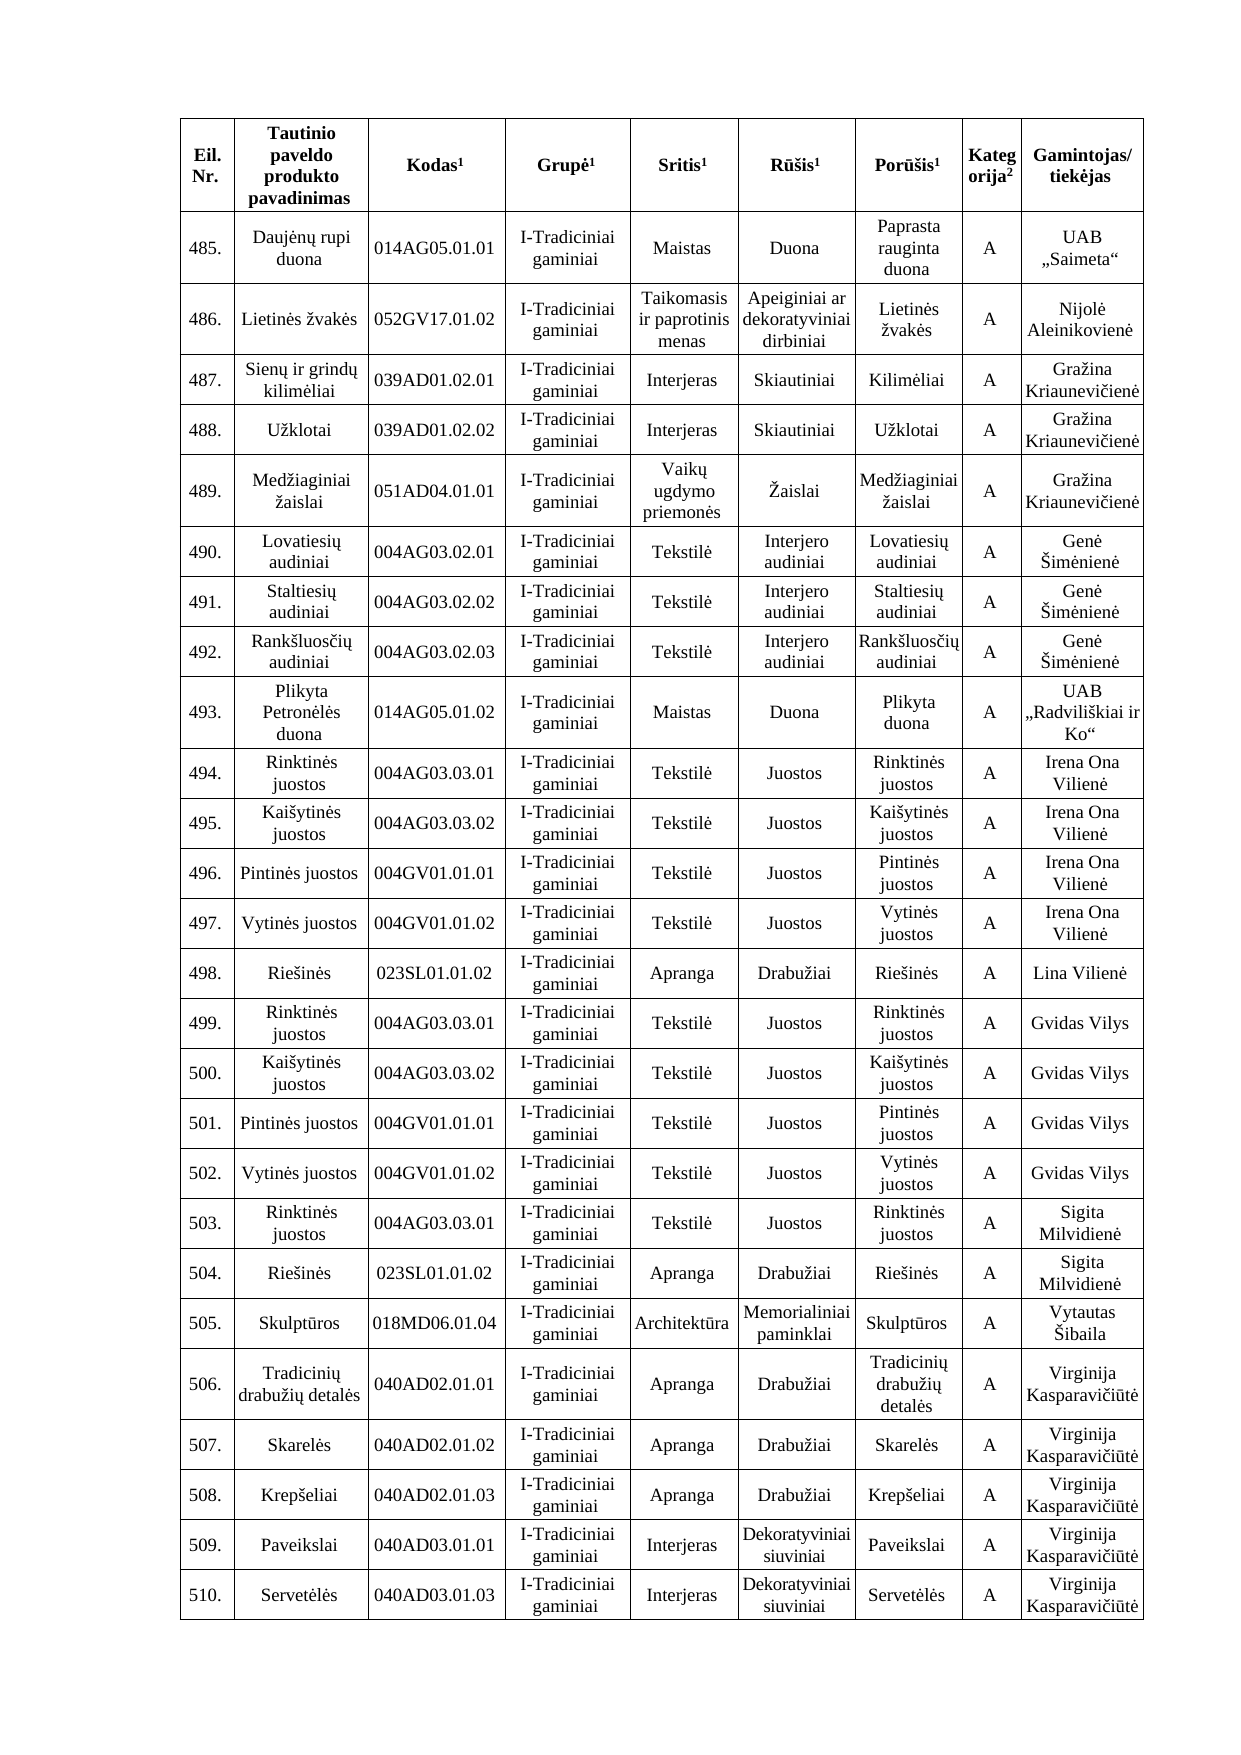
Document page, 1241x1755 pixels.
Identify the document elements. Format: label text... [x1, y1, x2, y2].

table_cell Juostos [739, 849, 855, 897]
table_header Eil. Nr. [181, 119, 234, 211]
table_cell Skarelės [856, 1420, 962, 1469]
table_cell Memorialiniai paminklai [739, 1299, 855, 1347]
table_cell Lovatiesių audiniai [856, 527, 962, 576]
table_cell A [963, 1249, 1021, 1297]
table_cell Tekstilė [631, 799, 738, 847]
table_cell Tekstilė [631, 1149, 738, 1197]
table_cell Vaikų ugdymo priemonės [631, 455, 738, 526]
table_cell Servetėlės [235, 1570, 368, 1619]
table_cell 495. [181, 799, 234, 847]
table_cell Dekoratyviniai siuviniai [739, 1570, 855, 1619]
table_cell 510. [181, 1570, 234, 1619]
table_cell A [963, 1199, 1021, 1247]
table_cell Architektūra [631, 1299, 738, 1347]
table_cell Vytinės juostos [856, 899, 962, 947]
table_cell Užklotai [856, 405, 962, 454]
table_cell I-Tradiciniai gaminiai [506, 849, 630, 897]
table_cell A [963, 899, 1021, 947]
table_cell Rinktinės juostos [856, 749, 962, 797]
table_cell 485. [181, 212, 234, 283]
table_cell Tekstilė [631, 1199, 738, 1247]
table_cell Juostos [739, 1149, 855, 1197]
table_cell Medžiaginiai žaislai [856, 455, 962, 526]
table_cell Tekstilė [631, 1099, 738, 1147]
table_cell Lina Vilienė [1022, 949, 1143, 997]
table_cell Juostos [739, 1099, 855, 1147]
table_cell Skarelės [235, 1420, 368, 1469]
table_cell 004GV01.01.02 [369, 899, 505, 947]
table_cell 501. [181, 1099, 234, 1147]
table_cell A [963, 355, 1021, 404]
table_cell 491. [181, 577, 234, 626]
table_cell I-Tradiciniai gaminiai [506, 1199, 630, 1247]
table_cell Gvidas Vilys [1022, 1049, 1143, 1097]
table_cell Plikyta Petronėlės duona [235, 677, 368, 747]
table_cell I-Tradiciniai gaminiai [506, 1299, 630, 1347]
table_cell 493. [181, 677, 234, 747]
table_cell Taikomasis ir paprotinis menas [631, 284, 738, 354]
table_cell 004GV01.01.01 [369, 1099, 505, 1147]
table_cell Kaišytinės juostos [856, 799, 962, 847]
table_cell A [963, 749, 1021, 797]
table_cell Tekstilė [631, 1049, 738, 1097]
table_cell I-Tradiciniai gaminiai [506, 677, 630, 747]
table_cell Drabužiai [739, 1249, 855, 1297]
table_cell Interjeras [631, 405, 738, 454]
table_header Grupė1 [506, 119, 630, 211]
table_cell Tekstilė [631, 899, 738, 947]
table_cell Daujėnų rupi duona [235, 212, 368, 283]
table_cell Rinktinės juostos [235, 999, 368, 1047]
table_cell 004AG03.02.01 [369, 527, 505, 576]
table_cell Staltiesių audiniai [856, 577, 962, 626]
table_cell Rankšluosčių audiniai [856, 627, 962, 676]
table_cell 023SL01.01.02 [369, 1249, 505, 1297]
table_header Gamintojas/ tiekėjas [1022, 119, 1143, 211]
table_cell Krepšeliai [235, 1470, 368, 1519]
table_cell Gvidas Vilys [1022, 1149, 1143, 1197]
table_cell Kaišytinės juostos [235, 1049, 368, 1097]
table_cell 051AD04.01.01 [369, 455, 505, 526]
table_cell I-Tradiciniai gaminiai [506, 949, 630, 997]
table_cell Apranga [631, 1470, 738, 1519]
table_cell A [963, 577, 1021, 626]
table_cell Apranga [631, 1420, 738, 1469]
table_cell I-Tradiciniai gaminiai [506, 627, 630, 676]
table_cell I-Tradiciniai gaminiai [506, 1249, 630, 1297]
table_cell Lietinės žvakės [856, 284, 962, 354]
table_cell 503. [181, 1199, 234, 1247]
table_cell Skulptūros [856, 1299, 962, 1347]
table_cell 004AG03.03.01 [369, 749, 505, 797]
table_cell I-Tradiciniai gaminiai [506, 799, 630, 847]
table_cell Juostos [739, 899, 855, 947]
table_cell UAB „Radviliškiai ir Ko“ [1022, 677, 1143, 747]
table_cell 004AG03.02.02 [369, 577, 505, 626]
table_cell Pintinės juostos [235, 1099, 368, 1147]
table_header Tautinio paveldo produkto pavadinimas [235, 119, 368, 211]
table_cell 014AG05.01.02 [369, 677, 505, 747]
table_cell 498. [181, 949, 234, 997]
table_header Kategorija2 [963, 119, 1021, 211]
table_cell Rinktinės juostos [235, 749, 368, 797]
table_cell Vytinės juostos [235, 899, 368, 947]
table_cell Sienų ir grindų kilimėliai [235, 355, 368, 404]
table_cell Maistas [631, 677, 738, 747]
table_cell 499. [181, 999, 234, 1047]
table_cell Pintinės juostos [856, 1099, 962, 1147]
table_cell 004AG03.02.03 [369, 627, 505, 676]
table_cell 508. [181, 1470, 234, 1519]
table_cell A [963, 455, 1021, 526]
table_cell 502. [181, 1149, 234, 1197]
table_cell A [963, 1149, 1021, 1197]
table_cell Virginija Kasparavičiūtė [1022, 1349, 1143, 1419]
table_cell 023SL01.01.02 [369, 949, 505, 997]
table_cell 039AD01.02.02 [369, 405, 505, 454]
table_cell 507. [181, 1420, 234, 1469]
table_cell Genė Šimėnienė [1022, 627, 1143, 676]
table_cell Medžiaginiai žaislai [235, 455, 368, 526]
table_cell Apeiginiai ar dekoratyviniai dirbiniai [739, 284, 855, 354]
table_cell Žaislai [739, 455, 855, 526]
table_cell Rankšluosčių audiniai [235, 627, 368, 676]
table_cell Duona [739, 677, 855, 747]
table_cell I-Tradiciniai gaminiai [506, 1149, 630, 1197]
table_cell Drabužiai [739, 1349, 855, 1419]
table_cell A [963, 627, 1021, 676]
table_header Rūšis1 [739, 119, 855, 211]
table_cell 487. [181, 355, 234, 404]
table_cell Tekstilė [631, 577, 738, 626]
table_cell 489. [181, 455, 234, 526]
table_cell I-Tradiciniai gaminiai [506, 1049, 630, 1097]
table_cell 039AD01.02.01 [369, 355, 505, 404]
table_cell A [963, 1420, 1021, 1469]
table_cell Apranga [631, 1249, 738, 1297]
table_cell Virginija Kasparavičiūtė [1022, 1520, 1143, 1569]
table_cell 494. [181, 749, 234, 797]
table_cell Kaišytinės juostos [856, 1049, 962, 1097]
table_cell I-Tradiciniai gaminiai [506, 527, 630, 576]
table_cell Užklotai [235, 405, 368, 454]
table_cell UAB „Saimeta“ [1022, 212, 1143, 283]
table_cell Gražina Kriaunevičienė [1022, 355, 1143, 404]
table_cell Apranga [631, 949, 738, 997]
table_cell 509. [181, 1520, 234, 1569]
table_cell Drabužiai [739, 1470, 855, 1519]
table_cell Plikyta duona [856, 677, 962, 747]
table_cell 040AD02.01.02 [369, 1420, 505, 1469]
table_cell A [963, 949, 1021, 997]
table_cell 497. [181, 899, 234, 947]
table_cell Juostos [739, 1049, 855, 1097]
table_cell A [963, 1520, 1021, 1569]
table_cell Virginija Kasparavičiūtė [1022, 1420, 1143, 1469]
table_cell 004AG03.03.01 [369, 999, 505, 1047]
table_cell Rinktinės juostos [856, 1199, 962, 1247]
table_cell I-Tradiciniai gaminiai [506, 1099, 630, 1147]
table_cell A [963, 677, 1021, 747]
table_cell Servetėlės [856, 1570, 962, 1619]
table_cell Irena Ona Vilienė [1022, 849, 1143, 897]
table_cell Gražina Kriaunevičienė [1022, 405, 1143, 454]
table_cell Krepšeliai [856, 1470, 962, 1519]
table_cell A [963, 1049, 1021, 1097]
table_cell 040AD03.01.01 [369, 1520, 505, 1569]
table_cell 492. [181, 627, 234, 676]
table_cell Skiautiniai [739, 355, 855, 404]
table_cell 004AG03.03.01 [369, 1199, 505, 1247]
table_cell Genė Šimėnienė [1022, 577, 1143, 626]
table_cell A [963, 849, 1021, 897]
table_cell 486. [181, 284, 234, 354]
table_cell Juostos [739, 999, 855, 1047]
table_cell 052GV17.01.02 [369, 284, 505, 354]
table_cell Gvidas Vilys [1022, 999, 1143, 1047]
table_cell 504. [181, 1249, 234, 1297]
table_cell 500. [181, 1049, 234, 1097]
table_header Sritis1 [631, 119, 738, 211]
table_cell A [963, 1099, 1021, 1147]
table_cell Gražina Kriaunevičienė [1022, 455, 1143, 526]
table_cell Irena Ona Vilienė [1022, 899, 1143, 947]
table_cell Tekstilė [631, 999, 738, 1047]
table_cell Juostos [739, 1199, 855, 1247]
table_cell I-Tradiciniai gaminiai [506, 405, 630, 454]
table_cell A [963, 405, 1021, 454]
table_cell Vytautas Šibaila [1022, 1299, 1143, 1347]
table_cell A [963, 284, 1021, 354]
table_cell Tekstilė [631, 527, 738, 576]
table_cell Tradicinių drabužių detalės [235, 1349, 368, 1419]
table_cell Skiautiniai [739, 405, 855, 454]
table_cell Nijolė Aleinikovienė [1022, 284, 1143, 354]
table_cell I-Tradiciniai gaminiai [506, 284, 630, 354]
table_cell Lovatiesių audiniai [235, 527, 368, 576]
table_cell I-Tradiciniai gaminiai [506, 749, 630, 797]
table_cell Juostos [739, 749, 855, 797]
table_cell Duona [739, 212, 855, 283]
table_cell Interjero audiniai [739, 527, 855, 576]
table_cell Tekstilė [631, 749, 738, 797]
table_cell 040AD02.01.03 [369, 1470, 505, 1519]
table_cell Vytinės juostos [856, 1149, 962, 1197]
table_cell 004GV01.01.01 [369, 849, 505, 897]
table_cell Riešinės [235, 1249, 368, 1297]
table_cell I-Tradiciniai gaminiai [506, 212, 630, 283]
table_cell Tekstilė [631, 627, 738, 676]
table_cell A [963, 212, 1021, 283]
table_cell A [963, 527, 1021, 576]
table_cell Kaišytinės juostos [235, 799, 368, 847]
table_cell Drabužiai [739, 1420, 855, 1469]
table_cell I-Tradiciniai gaminiai [506, 1420, 630, 1469]
table_cell Maistas [631, 212, 738, 283]
table_cell Irena Ona Vilienė [1022, 749, 1143, 797]
table_cell I-Tradiciniai gaminiai [506, 355, 630, 404]
table_cell A [963, 1299, 1021, 1347]
table_cell Juostos [739, 799, 855, 847]
table_cell I-Tradiciniai gaminiai [506, 1570, 630, 1619]
table_cell Drabužiai [739, 949, 855, 997]
table_cell Interjeras [631, 1570, 738, 1619]
table_cell Rinktinės juostos [856, 999, 962, 1047]
table_cell A [963, 799, 1021, 847]
table_header Porūšis1 [856, 119, 962, 211]
table_cell A [963, 1349, 1021, 1419]
table_cell Paveikslai [235, 1520, 368, 1569]
table_cell Virginija Kasparavičiūtė [1022, 1570, 1143, 1619]
table_cell 004AG03.03.02 [369, 799, 505, 847]
table_cell Riešinės [856, 949, 962, 997]
table_cell 490. [181, 527, 234, 576]
table_cell Vytinės juostos [235, 1149, 368, 1197]
table_cell I-Tradiciniai gaminiai [506, 999, 630, 1047]
table_cell Paveikslai [856, 1520, 962, 1569]
table_cell I-Tradiciniai gaminiai [506, 1349, 630, 1419]
table_cell I-Tradiciniai gaminiai [506, 899, 630, 947]
table_header Kodas1 [369, 119, 505, 211]
table_cell I-Tradiciniai gaminiai [506, 455, 630, 526]
table_cell 004AG03.03.02 [369, 1049, 505, 1097]
table_cell Interjeras [631, 355, 738, 404]
table_cell I-Tradiciniai gaminiai [506, 1520, 630, 1569]
table_cell Sigita Milvidienė [1022, 1199, 1143, 1247]
table_cell Paprasta rauginta duona [856, 212, 962, 283]
table_cell 040AD03.01.03 [369, 1570, 505, 1619]
table_cell Interjeras [631, 1520, 738, 1569]
table_cell Pintinės juostos [856, 849, 962, 897]
table_cell 496. [181, 849, 234, 897]
table_cell Genė Šimėnienė [1022, 527, 1143, 576]
table_cell 505. [181, 1299, 234, 1347]
table_cell Skulptūros [235, 1299, 368, 1347]
table_cell Interjero audiniai [739, 577, 855, 626]
table_cell A [963, 1470, 1021, 1519]
table_cell 040AD02.01.01 [369, 1349, 505, 1419]
table_cell I-Tradiciniai gaminiai [506, 577, 630, 626]
table_cell Irena Ona Vilienė [1022, 799, 1143, 847]
table_cell Riešinės [856, 1249, 962, 1297]
table_cell 018MD06.01.04 [369, 1299, 505, 1347]
table_cell Kilimėliai [856, 355, 962, 404]
table_cell Staltiesių audiniai [235, 577, 368, 626]
table_cell Apranga [631, 1349, 738, 1419]
table_cell 506. [181, 1349, 234, 1419]
table_cell Rinktinės juostos [235, 1199, 368, 1247]
table_cell Gvidas Vilys [1022, 1099, 1143, 1147]
table_cell Virginija Kasparavičiūtė [1022, 1470, 1143, 1519]
table_cell 004GV01.01.02 [369, 1149, 505, 1197]
table_cell Sigita Milvidienė [1022, 1249, 1143, 1297]
table_cell I-Tradiciniai gaminiai [506, 1470, 630, 1519]
table_cell A [963, 1570, 1021, 1619]
table_cell Pintinės juostos [235, 849, 368, 897]
table_cell 488. [181, 405, 234, 454]
table_cell A [963, 999, 1021, 1047]
table_cell 014AG05.01.01 [369, 212, 505, 283]
table_cell Tekstilė [631, 849, 738, 897]
table_cell Dekoratyviniai siuviniai [739, 1520, 855, 1569]
table_cell Lietinės žvakės [235, 284, 368, 354]
table_cell Tradicinių drabužių detalės [856, 1349, 962, 1419]
table_cell Riešinės [235, 949, 368, 997]
table_cell Interjero audiniai [739, 627, 855, 676]
